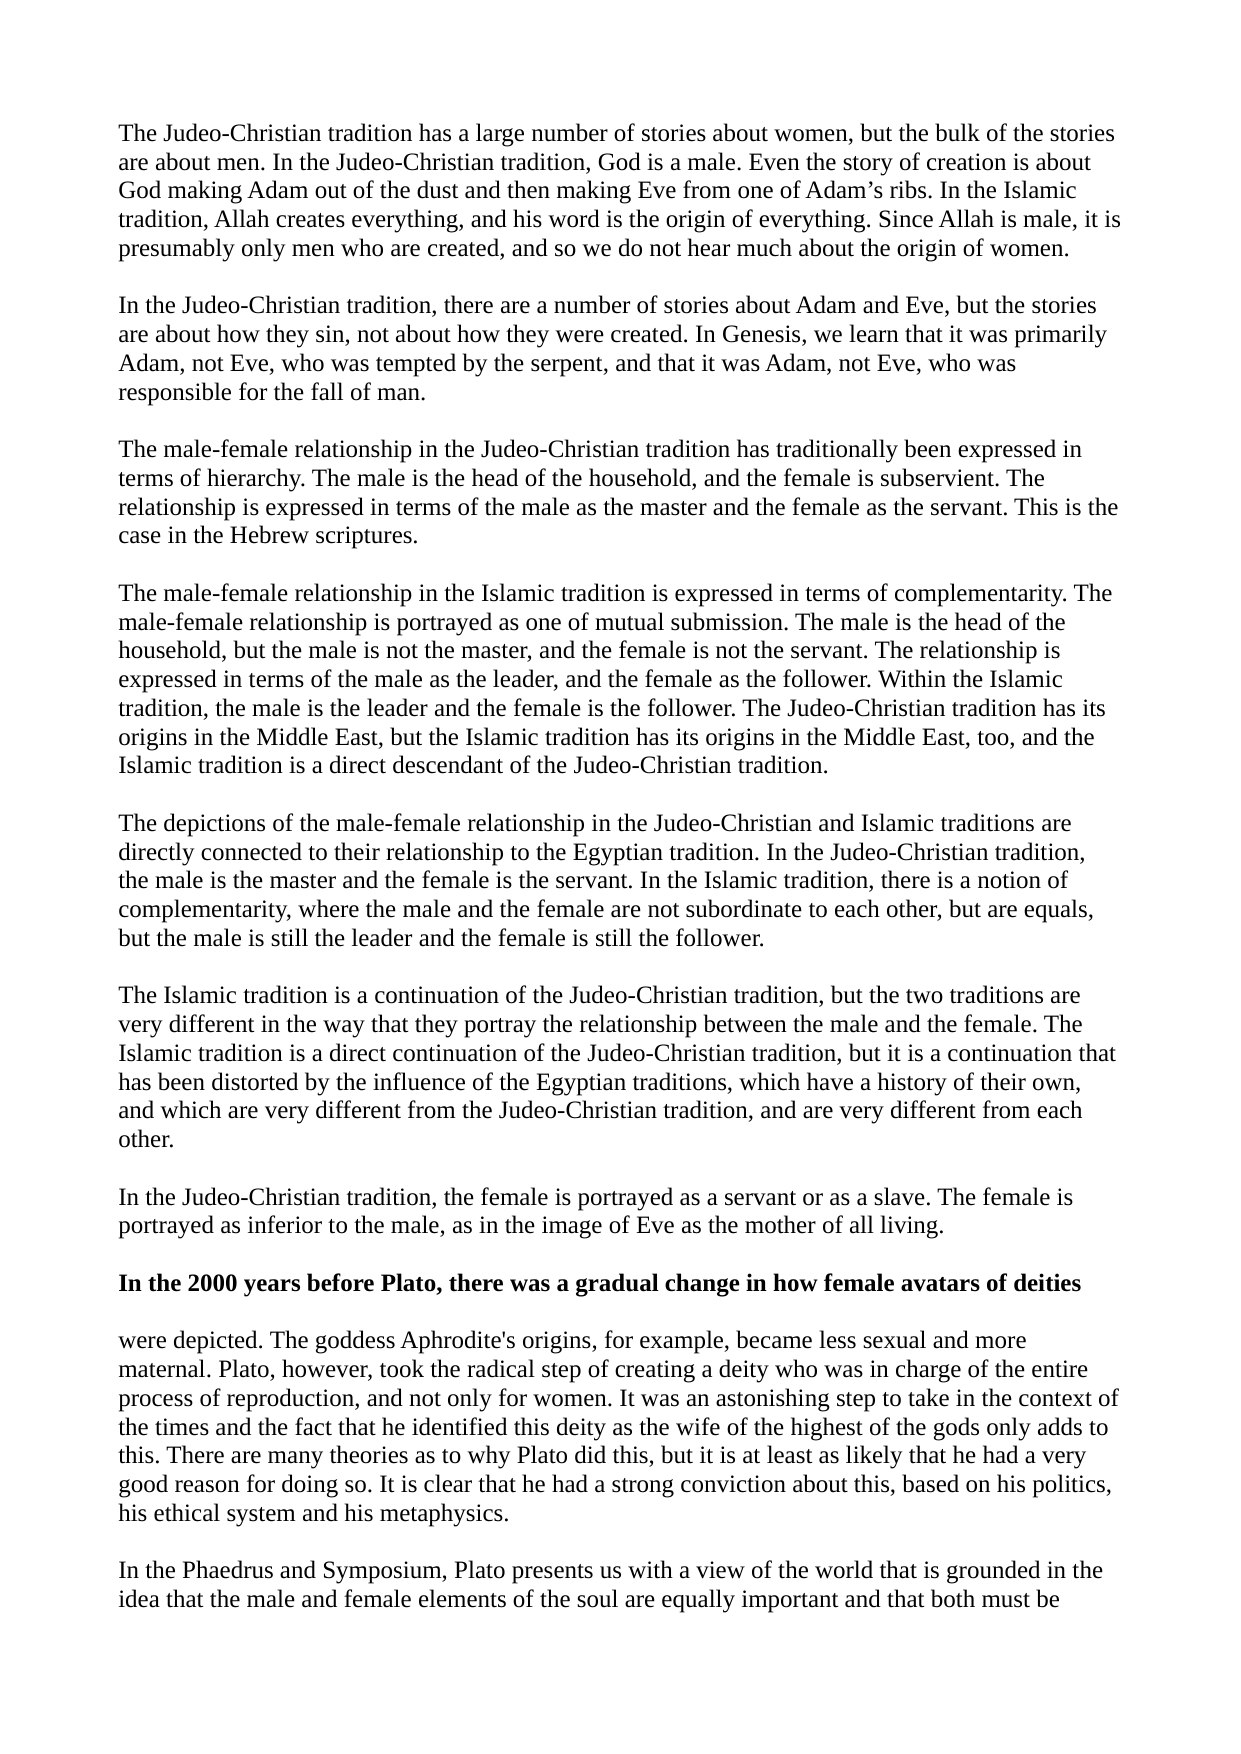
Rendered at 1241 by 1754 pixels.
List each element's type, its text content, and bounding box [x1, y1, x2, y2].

text The Islamic tradition is a continuation of the Judeo-Christian tradition, but the two traditions are very different in the way that they portray the relationship between the male and the female. The Islamic tradition is a direct continuation of the Judeo-Christian tradition, but it is a continuation that has been distorted by the influence of the Egyptian traditions, which have a history of their own, and which are very different from the Judeo-Christian tradition, and are very different from each other. [118, 981, 1122, 1153]
text In the 2000 years before Plato, there was a gradual change in how female avatars of deities [118, 1268, 1122, 1297]
text The depictions of the male-female relationship in the Judeo-Christian and Islamic traditions are directly connected to their relationship to the Egyptian tradition. In the Judeo-Christian tradition, the male is the master and the female is the servant. In the Islamic tradition, there is a notion of complementarity, where the male and the female are not subordinate to each other, but are equals, but the male is still the leader and the female is still the follower. [118, 808, 1122, 952]
text In the Judeo-Christian tradition, the female is portrayed as a servant or as a slave. The female is portrayed as inferior to the male, as in the image of Eve as the mother of all living. [118, 1182, 1122, 1239]
text The male-female relationship in the Islamic tradition is expressed in terms of complementarity. The male-female relationship is portrayed as one of mutual submission. The male is the head of the household, but the male is not the master, and the female is not the servant. The relationship is expressed in terms of the male as the leader, and the female as the follower. Within the Islamic tradition, the male is the leader and the female is the follower. The Judeo-Christian tradition has its origins in the Middle East, but the Islamic tradition has its origins in the Middle East, too, and the Islamic tradition is a direct descendant of the Judeo-Christian tradition. [118, 578, 1122, 779]
text In the Judeo-Christian tradition, there are a number of stories about Adam and Eve, but the stories are about how they sin, not about how they were created. In Genesis, we learn that it was primarily Adam, not Eve, who was tempted by the serpent, and that it was Adam, not Eve, who was responsible for the fall of man. [118, 291, 1122, 406]
text The Judeo-Christian tradition has a large number of stories about women, but the bulk of the stories are about men. In the Judeo-Christian tradition, God is a male. Even the story of creation is about God making Adam out of the dust and then making Eve from one of Adam’s ribs. In the Islamic tradition, Allah creates everything, and his word is the origin of everything. Since Allah is male, it is presumably only men who are created, and so we do not hear much about the origin of women. [118, 118, 1122, 262]
text were depicted. The goddess Aphrodite's origins, for example, became less sexual and more maternal. Plato, however, took the radical step of creating a deity who was in charge of the entire process of reproduction, and not only for women. It was an astonishing step to take in the context of the times and the fact that he identified this deity as the wife of the highest of the gods only adds to this. There are many theories as to why Plato did this, but it is at least as likely that he had a very good reason for doing so. It is clear that he had a strong conviction about this, based on his politics, his ethical system and his metaphysics. [118, 1326, 1122, 1527]
text The male-female relationship in the Judeo-Christian tradition has traditionally been expressed in terms of hierarchy. The male is the head of the household, and the female is subservient. The relationship is expressed in terms of the male as the master and the female as the servant. This is the case in the Hebrew scriptures. [118, 434, 1122, 549]
text In the Phaedrus and Symposium, Plato presents us with a view of the world that is grounded in the idea that the male and female elements of the soul are equally important and that both must be [118, 1556, 1122, 1613]
